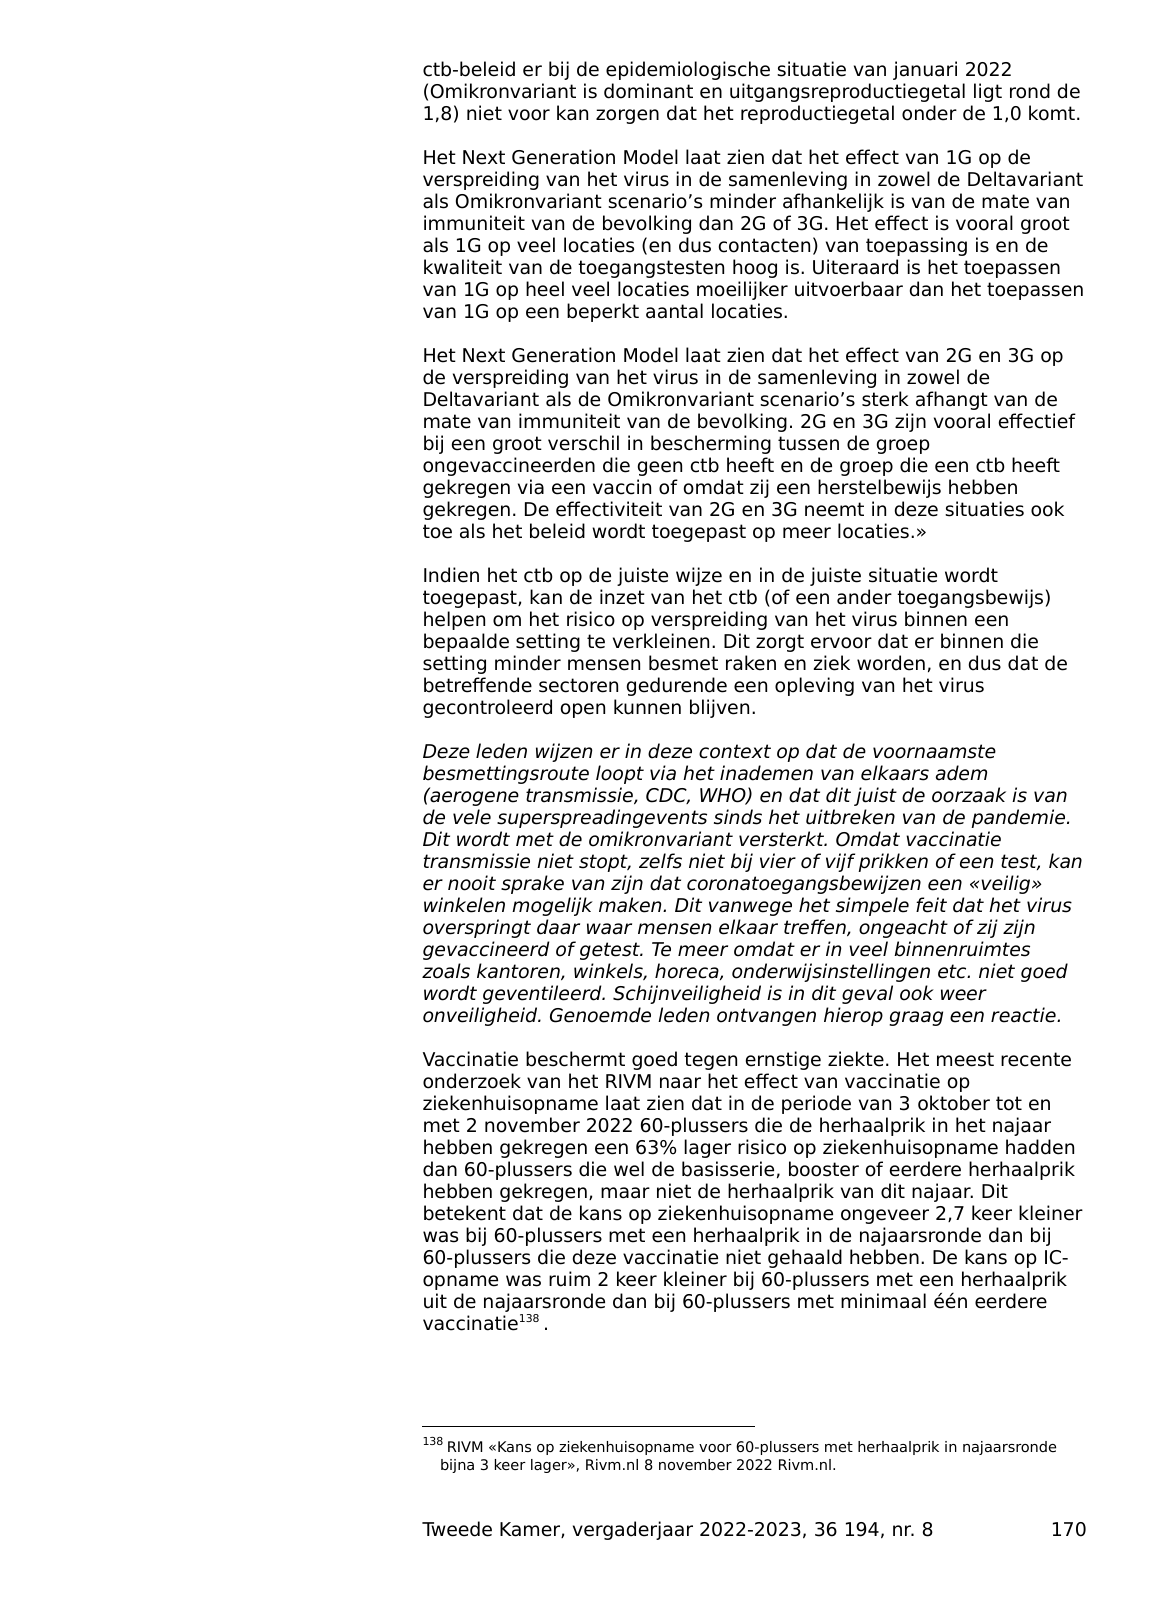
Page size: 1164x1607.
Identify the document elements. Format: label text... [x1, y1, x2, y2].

text RIVM «Kans op ziekenhuisopname voor 60-plussers met herhaalprik in najaarsronde bijna 3 keer lager», Rivm.nl 8 november 2022 Rivm.nl. [422, 1435, 1087, 1474]
text Vaccinatie beschermt goed tegen ernstige ziekte. Het meest recente onderzoek van het RIVM naar het effect van vaccinatie op ziekenhuisopname laat zien dat in de periode van 3 oktober tot en met 2 november 2022 60-plussers die de herhaalprik in het najaar hebben gekregen een 63% lager risico op ziekenhuisopname hadden dan 60-plussers die wel de basisserie, booster of eerdere herhaalprik hebben gekregen, maar niet de herhaalprik van dit najaar. Dit betekent dat de kans op ziekenhuisopname ongeveer 2,7 keer kleiner was bij 60-plussers met een herhaalprik in de najaarsronde dan bij 60-plussers die deze vaccinatie niet gehaald hebben. De kans op IC-opname was ruim 2 keer kleiner bij 60-plussers met een herhaalprik uit de najaarsronde dan bij 60-plussers met minimaal één eerdere vaccinatie. [422, 1049, 1087, 1335]
text Het Next Generation Model laat zien dat het effect van 2G en 3G op de verspreiding van het virus in de samenleving in zowel de Deltavariant als de Omikronvariant scenario’s sterk afhangt van de mate van immuniteit van de bevolking. 2G en 3G zijn vooral effectief bij een groot verschil in bescherming tussen de groep ongevaccineerden die geen ctb heeft en de groep die een ctb heeft gekregen via een vaccin of omdat zij een herstelbewijs hebben gekregen. De effectiviteit van 2G en 3G neemt in deze situaties ook toe als het beleid wordt toegepast op meer locaties.» [422, 345, 1087, 543]
text Deze leden wijzen er in deze context op dat de voornaamste besmettingsroute loopt via het inademen van elkaars adem (aerogene transmissie, CDC, WHO) en dat dit juist de oorzaak is van de vele superspreadingevents sinds het uitbreken van de pandemie. Dit wordt met de omikronvariant versterkt. Omdat vaccinatie transmissie niet stopt, zelfs niet bij vier of vijf prikken of een test, kan er nooit sprake van zijn dat coronatoegangsbewijzen een «veilig» winkelen mogelijk maken. Dit vanwege het simpele feit dat het virus overspringt daar waar mensen elkaar treffen, ongeacht of zij zijn gevaccineerd of getest. Te meer omdat er in veel binnenruimtes zoals kantoren, winkels, horeca, onderwijsinstellingen etc. niet goed wordt geventileerd. Schijnveiligheid is in dit geval ook weer onveiligheid. Genoemde leden ontvangen hierop graag een reactie. [422, 741, 1087, 1027]
text Indien het ctb op de juiste wijze en in de juiste situatie wordt toegepast, kan de inzet van het ctb (of een ander toegangsbewijs) helpen om het risico op verspreiding van het virus binnen een bepaalde setting te verkleinen. Dit zorgt ervoor dat er binnen die setting minder mensen besmet raken en ziek worden, en dus dat de betreffende sectoren gedurende een opleving van het virus gecontroleerd open kunnen blijven. [422, 565, 1087, 719]
text ctb-beleid er bij de epidemiologische situatie van januari 2022 (Omikronvariant is dominant en uitgangsreproductiegetal ligt rond de 1,8) niet voor kan zorgen dat het reproductiegetal onder de 1,0 komt. [422, 59, 1087, 125]
text Het Next Generation Model laat zien dat het effect van 1G op de verspreiding van het virus in de samenleving in zowel de Deltavariant als Omikronvariant scenario’s minder afhankelijk is van de mate van immuniteit van de bevolking dan 2G of 3G. Het effect is vooral groot als 1G op veel locaties (en dus contacten) van toepassing is en de kwaliteit van de toegangstesten hoog is. Uiteraard is het toepassen van 1G op heel veel locaties moeilijker uitvoerbaar dan het toepassen van 1G op een beperkt aantal locaties. [422, 147, 1087, 323]
